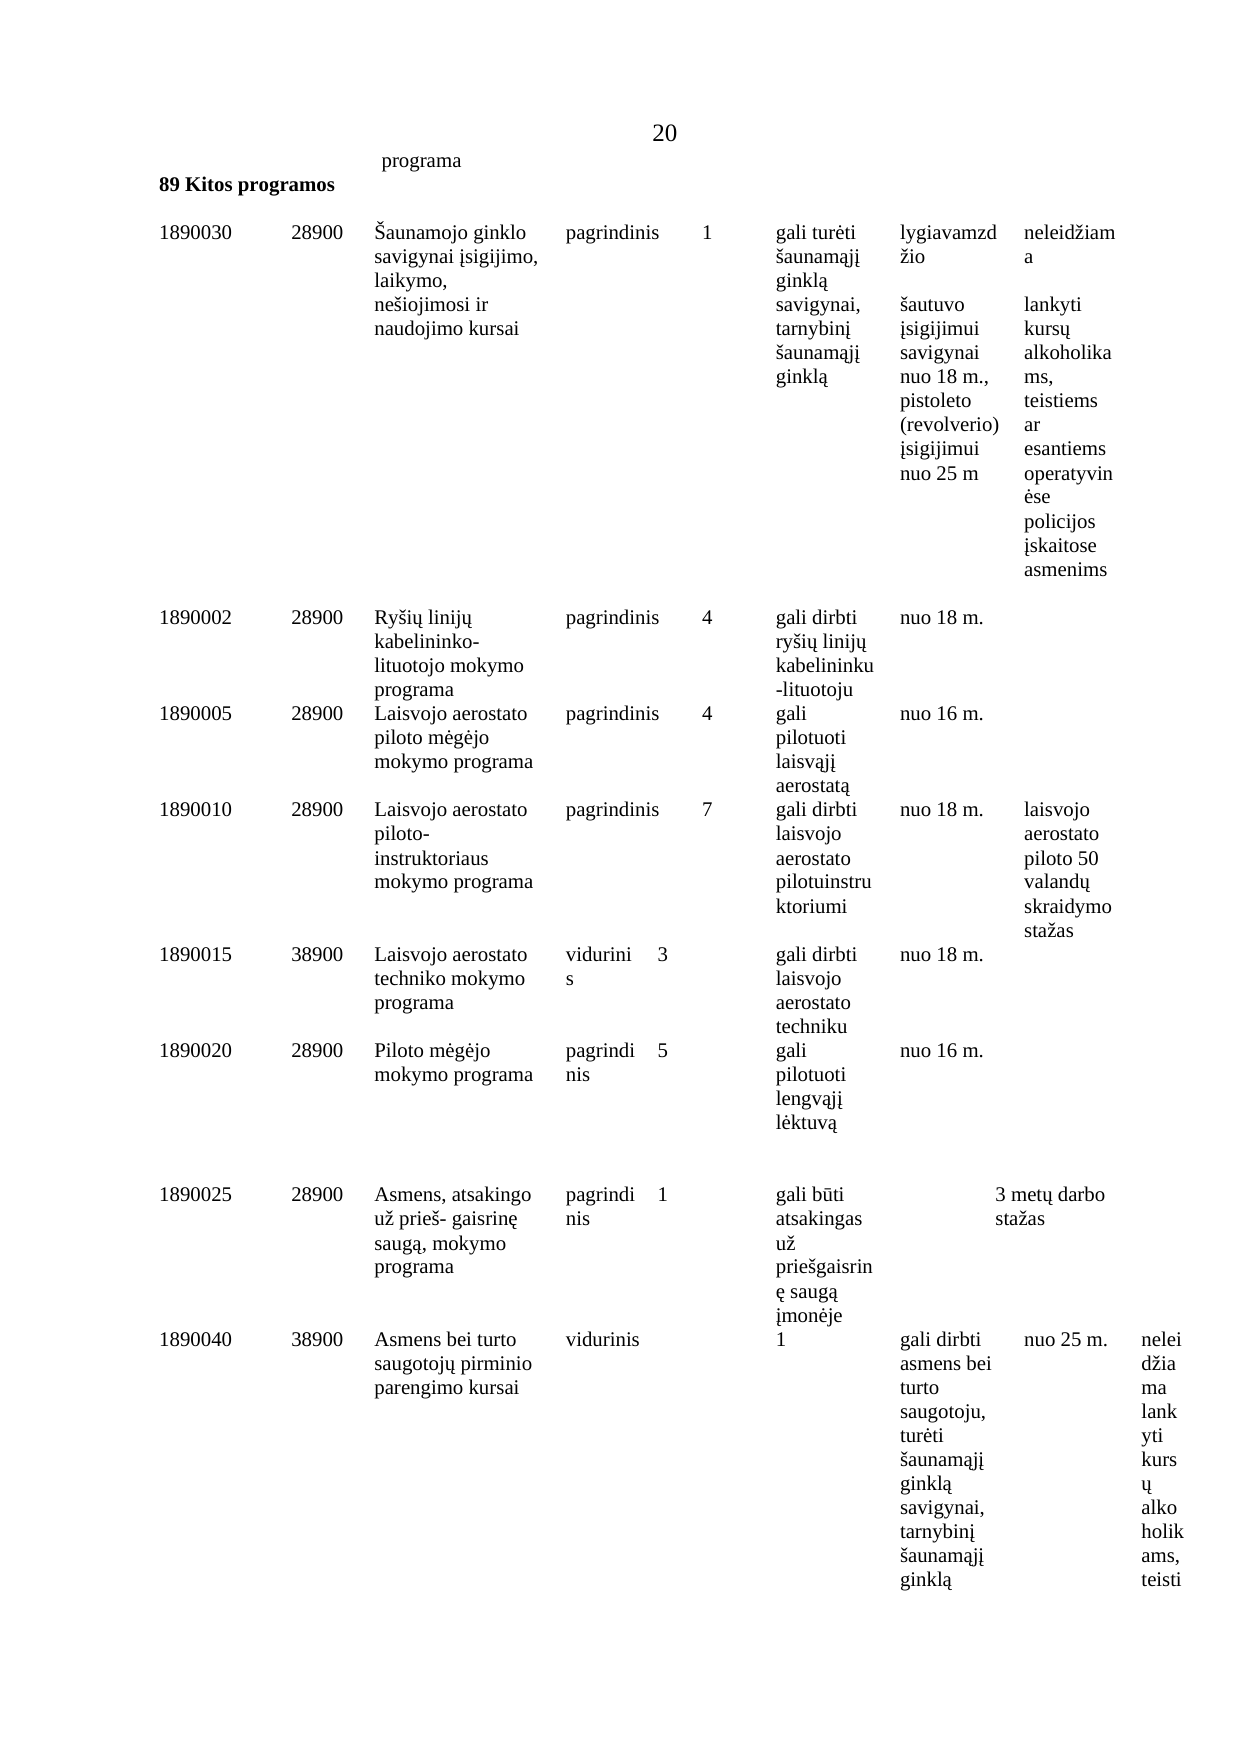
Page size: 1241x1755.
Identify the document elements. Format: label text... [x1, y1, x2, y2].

table_cell pagrindinis [554, 220, 691, 292]
table_cell gali pilotuoti laisvąjį aerostatą [764, 701, 888, 797]
table_cell [148, 1399, 280, 1591]
table_cell 1890025 [148, 1182, 280, 1327]
table_cell Piloto mėgėjo mokymo programa [363, 1038, 554, 1134]
table_cell [280, 1351, 363, 1399]
table_cell 7 [691, 797, 764, 942]
table_cell [280, 1399, 363, 1591]
table_cell pagrindinis [554, 797, 691, 942]
table_cell [363, 1158, 554, 1182]
table_cell [1119, 1038, 1130, 1134]
table_cell [691, 412, 764, 436]
table_cell nuo 25 m. [1013, 1327, 1130, 1351]
table_cell [148, 388, 280, 412]
table_cell 1890010 [148, 797, 280, 942]
table_cell [280, 436, 363, 460]
table_cell [554, 148, 764, 172]
table_cell [646, 1134, 764, 1158]
table_cell pagrindinis [554, 701, 691, 797]
table_cell [889, 1158, 984, 1182]
table_cell [280, 196, 363, 220]
table_cell [1013, 196, 1130, 220]
table_cell [764, 1399, 888, 1591]
table_cell [148, 485, 280, 508]
table_cell [554, 581, 691, 605]
table_cell [148, 1134, 280, 1158]
table_cell [363, 460, 554, 484]
table_cell 3 metų darbo stažas [984, 1182, 1119, 1327]
table_cell [554, 509, 691, 533]
table_cell 38900 [280, 1327, 363, 1351]
table_cell gali dirbti laisvojo aerostato techniku [764, 942, 888, 1038]
table_cell gali dirbti asmens bei turto saugotoju, turėti šaunamąjį ginklą savigynai, tarnybinį šaunamąjį ginklą [889, 1327, 1013, 1591]
table_cell šautuvo įsigijimui savigynai nuo 18 m., pistoleto (revolverio) įsigijimui nuo 25 m [889, 292, 1013, 581]
table_cell Laisvojo aerostato piloto mėgėjo mokymo programa [363, 701, 554, 797]
table_cell [1130, 701, 1196, 797]
table_cell [1130, 148, 1196, 172]
table_cell [1130, 1182, 1196, 1327]
table_cell [1130, 581, 1196, 605]
table_cell neleidžiama lankyti kursų alkoholikams, teisti [1130, 1327, 1196, 1591]
table_cell gali turėti šaunamąjį ginklą [764, 220, 888, 292]
table_cell [280, 485, 363, 508]
table_cell [764, 460, 888, 484]
table_cell [554, 436, 691, 460]
table_cell [1130, 1038, 1196, 1134]
table_cell gali dirbti laisvojo aerostato pilotuinstruktoriumi [764, 797, 888, 942]
table_cell [1119, 1182, 1130, 1327]
table_cell [363, 533, 554, 581]
table_cell [148, 196, 280, 220]
table_cell 28900 [280, 1182, 363, 1327]
table_cell [1130, 388, 1196, 412]
table_cell [280, 533, 363, 581]
table_cell [148, 436, 280, 460]
table_cell [889, 581, 1013, 605]
table_cell [984, 942, 1119, 1038]
table_cell [1013, 148, 1130, 172]
table_cell pagrindinis [554, 1038, 646, 1134]
table_cell [554, 292, 691, 388]
table_cell 1 [691, 220, 764, 292]
table_cell [764, 436, 888, 460]
table_cell 4 [691, 605, 764, 701]
table_cell [1130, 942, 1196, 1038]
table_cell [363, 485, 554, 508]
table_cell [363, 412, 554, 436]
table_cell nuo 16 m. [889, 701, 1013, 797]
table_cell [1119, 942, 1130, 1038]
table_cell [1130, 220, 1196, 292]
table_cell [1013, 701, 1130, 797]
table_cell Ryšių linijų kabelininko-lituotojo mokymo programa [363, 605, 554, 701]
table_cell [1130, 292, 1196, 388]
table_cell [1130, 509, 1196, 533]
table_cell [148, 292, 280, 388]
table_cell [554, 460, 691, 484]
table_cell nuo 16 m. [889, 1038, 984, 1134]
table_cell [1130, 485, 1196, 508]
table_cell [691, 533, 764, 581]
table_cell [554, 1351, 764, 1399]
table_cell [363, 196, 554, 220]
table_cell [363, 436, 554, 460]
table_cell [889, 1182, 984, 1327]
table_cell [554, 533, 691, 581]
table_cell [764, 148, 888, 172]
table_cell [984, 1134, 1119, 1158]
table_cell [691, 292, 764, 388]
table_cell [984, 1158, 1119, 1182]
table_cell programa [363, 148, 554, 172]
table_cell pagrindinis [554, 605, 691, 701]
table_cell [280, 1134, 363, 1158]
table_cell [280, 460, 363, 484]
table_cell [148, 412, 280, 436]
table_cell pagrindinis [554, 1182, 646, 1327]
table_cell Šaunamojo ginklo savigynai įsigijimo, laikymo, nešiojimosi ir naudojimo kursai [363, 220, 554, 412]
table_cell savigynai, tarnybinį šaunamąjį ginklą [764, 292, 888, 388]
table_cell [280, 292, 363, 388]
table_cell [148, 533, 280, 581]
table_cell [691, 485, 764, 508]
table_cell nuo 18 m. [889, 797, 1013, 942]
table_cell [1130, 460, 1196, 484]
table_cell vidurinis [554, 942, 646, 1038]
table_cell [764, 412, 888, 436]
table_cell [363, 581, 554, 605]
table_cell Asmens bei turto saugotojų pirminio parengimo kursai [363, 1327, 554, 1399]
table_cell lygiavamzdžio [889, 220, 1013, 292]
table_cell [554, 388, 691, 412]
table_cell [148, 1351, 280, 1399]
table_cell [1013, 581, 1130, 605]
table_cell 3 [646, 942, 764, 1038]
table_cell [984, 1038, 1119, 1134]
table_cell [554, 485, 691, 508]
table_cell 1 [646, 1182, 764, 1327]
table_cell [363, 1134, 554, 1158]
table_cell [148, 581, 280, 605]
table_cell [1130, 196, 1196, 220]
table_cell [280, 388, 363, 412]
table_cell [1130, 533, 1196, 581]
table_cell [1119, 1134, 1130, 1158]
table_cell gali būti atsakingas už priešgaisrinę saugą įmonėje [764, 1182, 888, 1327]
table_cell [363, 509, 554, 533]
table_cell [764, 581, 888, 605]
table_cell [691, 460, 764, 484]
table_cell Laisvojo aerostato piloto-instruktoriaus mokymo programa [363, 797, 554, 942]
table_cell [1130, 436, 1196, 460]
table_cell [691, 436, 764, 460]
table_cell 38900 [280, 942, 363, 1038]
table_cell Laisvojo aerostato techniko mokymo programa [363, 942, 554, 1038]
table_cell lankyti kursų alkoholikams, teistiems ar esantiems operatyvinėse policijos įskaitose asmenims [1013, 292, 1130, 581]
table_cell [691, 509, 764, 533]
table_cell [1119, 1158, 1130, 1182]
table_cell [280, 148, 363, 172]
table_cell [1013, 1399, 1130, 1591]
table_cell 28900 [280, 1038, 363, 1134]
table_cell [1130, 172, 1196, 196]
table_cell nuo 18 m. [889, 605, 1013, 701]
table_cell [691, 581, 764, 605]
table_cell [148, 148, 280, 172]
table_cell [1130, 797, 1196, 942]
table_cell [1013, 172, 1130, 196]
table_cell 5 [646, 1038, 764, 1134]
table_cell [554, 1158, 646, 1182]
table_cell [280, 509, 363, 533]
table_cell 1890015 [148, 942, 280, 1038]
table_cell 1890005 [148, 701, 280, 797]
table_cell 28900 [280, 605, 363, 701]
table_cell gali dirbti ryšių linijų kabelininku-lituotoju [764, 605, 888, 701]
table_cell [889, 196, 1013, 220]
table_cell [554, 196, 691, 220]
table_cell [1013, 1351, 1130, 1399]
table_cell 28900 [280, 701, 363, 797]
table_cell [691, 196, 764, 220]
table_cell [764, 509, 888, 533]
table_cell [889, 148, 1013, 172]
table_cell [148, 509, 280, 533]
table_cell [1130, 605, 1196, 701]
table_cell [363, 1399, 554, 1591]
table_cell [764, 1351, 888, 1399]
table_cell [764, 485, 888, 508]
table_cell [1130, 1134, 1196, 1158]
table_cell 1890030 [148, 220, 280, 292]
table_cell [889, 1134, 984, 1158]
table_cell [1013, 605, 1130, 701]
table_cell [280, 581, 363, 605]
table_cell [764, 1134, 888, 1158]
table_cell [148, 1158, 280, 1182]
table_cell [646, 1158, 764, 1182]
table_cell [554, 1399, 764, 1591]
table_cell [554, 1134, 646, 1158]
table_cell Asmens, atsakingo už prieš- gaisrinę saugą, mokymo programa [363, 1182, 554, 1327]
table_cell [280, 412, 363, 436]
table_cell 1 [764, 1327, 888, 1351]
table_cell 1890040 [148, 1327, 280, 1351]
table_cell nuo 18 m. [889, 942, 984, 1038]
table_cell 28900 [280, 797, 363, 942]
table_cell [280, 1158, 363, 1182]
table_cell vidurinis [554, 1327, 764, 1351]
table_cell 89 Kitos programos [148, 172, 888, 196]
table_cell [691, 388, 764, 412]
table_cell [764, 1158, 888, 1182]
table_cell 28900 [280, 220, 363, 292]
table_cell laisvojo aerostato piloto 50 valandų skraidymo stažas [1013, 797, 1130, 942]
table_cell gali pilotuoti lengvąjį lėktuvą [764, 1038, 888, 1134]
table_cell [1130, 412, 1196, 436]
table_cell [1130, 1158, 1196, 1182]
table_cell 4 [691, 701, 764, 797]
table_cell [889, 172, 1013, 196]
table_cell [148, 460, 280, 484]
table_cell neleidžiama [1013, 220, 1130, 292]
table_cell [554, 412, 691, 436]
table_cell [764, 388, 888, 412]
table_cell [764, 533, 888, 581]
table_cell 1890020 [148, 1038, 280, 1134]
table_cell [764, 196, 888, 220]
table_cell 1890002 [148, 605, 280, 701]
